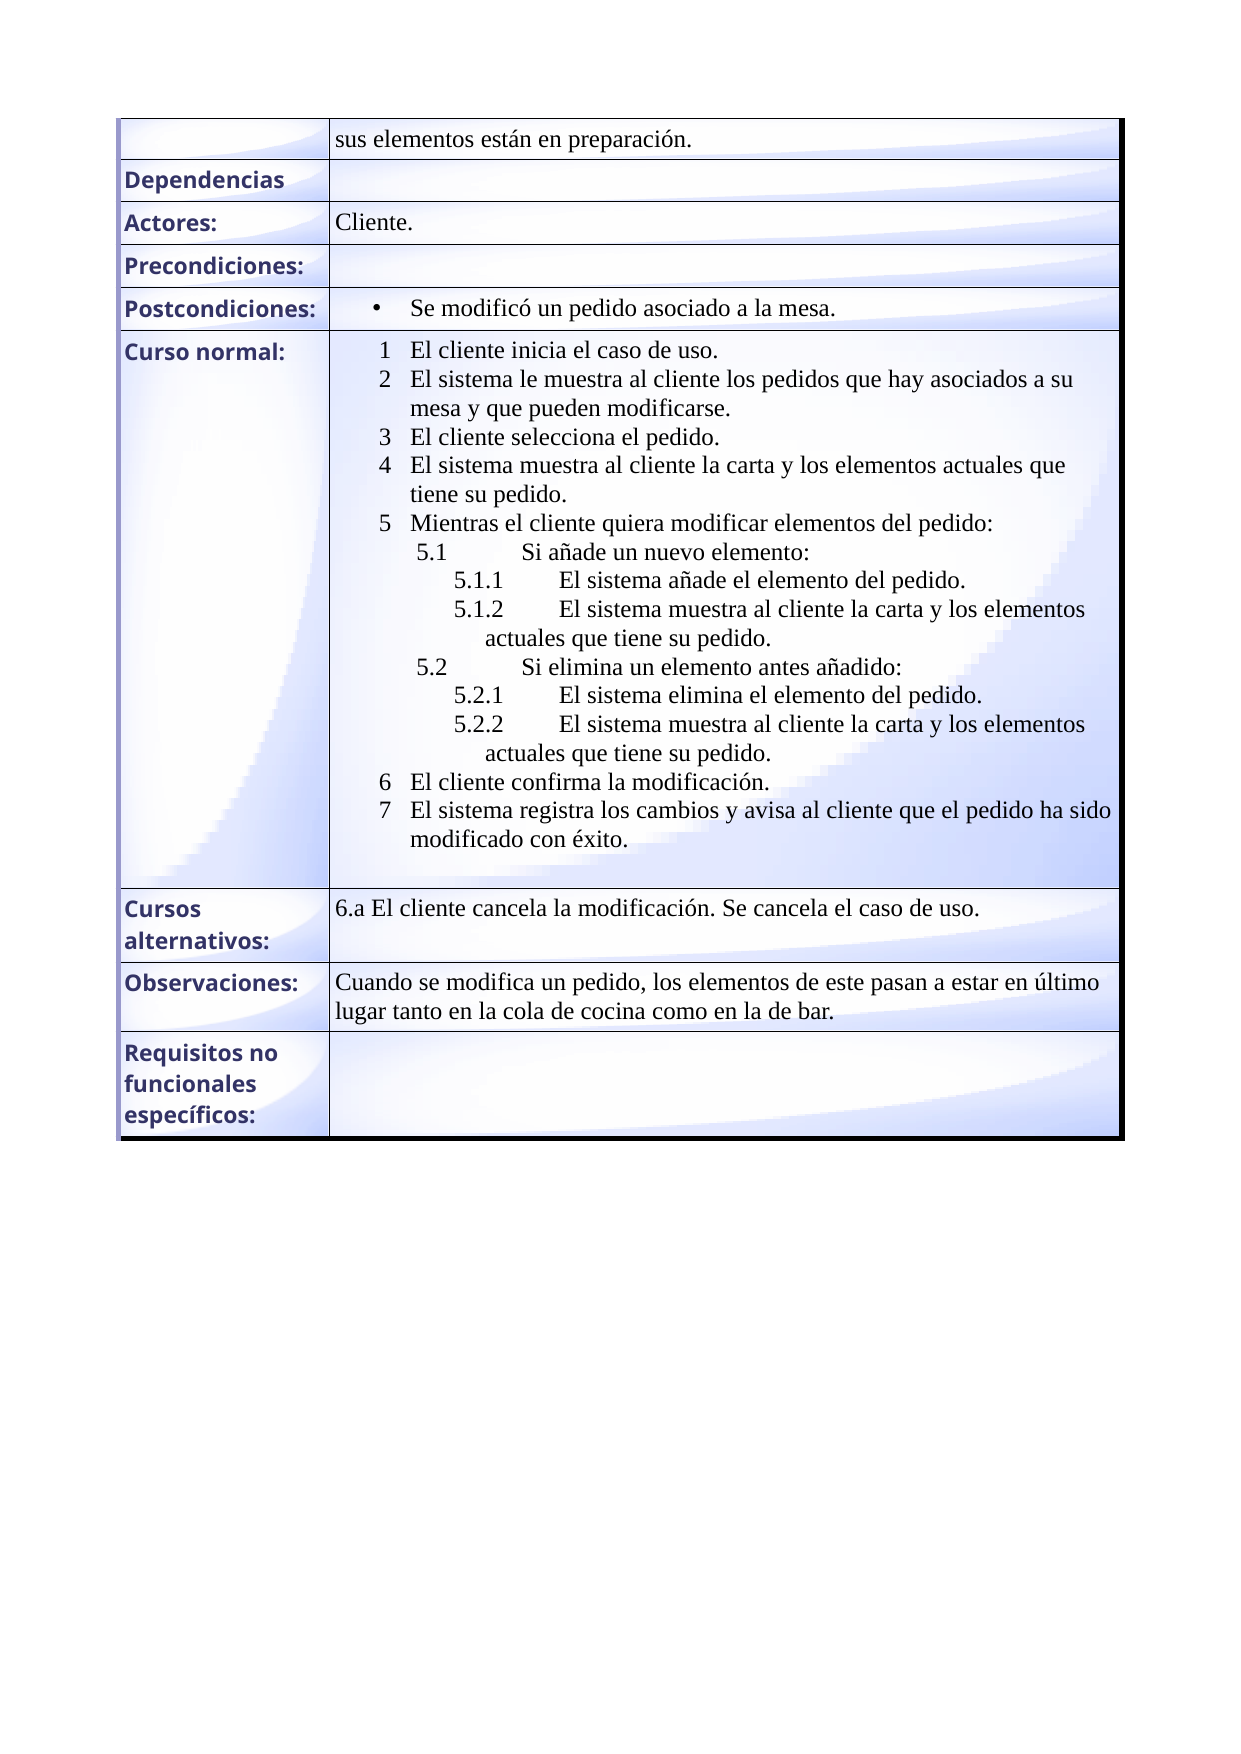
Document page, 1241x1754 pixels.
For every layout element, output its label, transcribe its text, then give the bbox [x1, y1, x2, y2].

table_cell Dependencias [121, 160, 329, 201]
table_cell Cliente. [330, 202, 1119, 244]
table_cell Cursos alternativos: [121, 889, 329, 962]
table_cell Se modificó un pedido asociado a la mesa. [330, 288, 1119, 330]
table_cell Requisitos no funcionales específicos: [121, 1032, 329, 1136]
table_cell Precondiciones: [121, 245, 329, 287]
table_cell [330, 1032, 1119, 1136]
table_cell Curso normal: [121, 331, 329, 887]
table_cell 6.a El cliente cancela la modificación. Se cancela el caso de uso. [330, 889, 1119, 962]
table_cell [330, 245, 1119, 287]
table_cell [330, 160, 1119, 201]
table_cell sus elementos están en preparación. [330, 119, 1119, 158]
table_cell Observaciones: [121, 963, 329, 1031]
table_cell Cuando se modifica un pedido, los elementos de este pasan a estar en último lugar tanto en la cola de cocina como en la de bar. [330, 963, 1119, 1031]
table_cell Postcondiciones: [121, 288, 329, 330]
table_cell Actores: [121, 202, 329, 244]
table_cell El cliente inicia el caso de uso. El sistema le muestra al cliente los pedidos que hay asociados a su mesa y que pueden modificarse. El cliente selecciona el pedido. El sistema muestra al cliente la carta y los elementos actuales que tiene su pedido. Mientras el cliente quiera modificar elementos del pedido: Si añade un nuevo elemento: El sistema añade el elemento del pedido. El sistema muestra al cliente la carta y los elementos actuales que tiene su pedido. Si elimina un elemento antes añadido: El sistema elimina el elemento del pedido. El sistema muestra al cliente la carta y los elementos actuales que tiene su pedido. El cliente confirma la modificación. El sistema registra los cambios y avisa al cliente que el pedido ha sido modificado con éxito. [330, 331, 1119, 887]
table_cell [121, 119, 329, 158]
